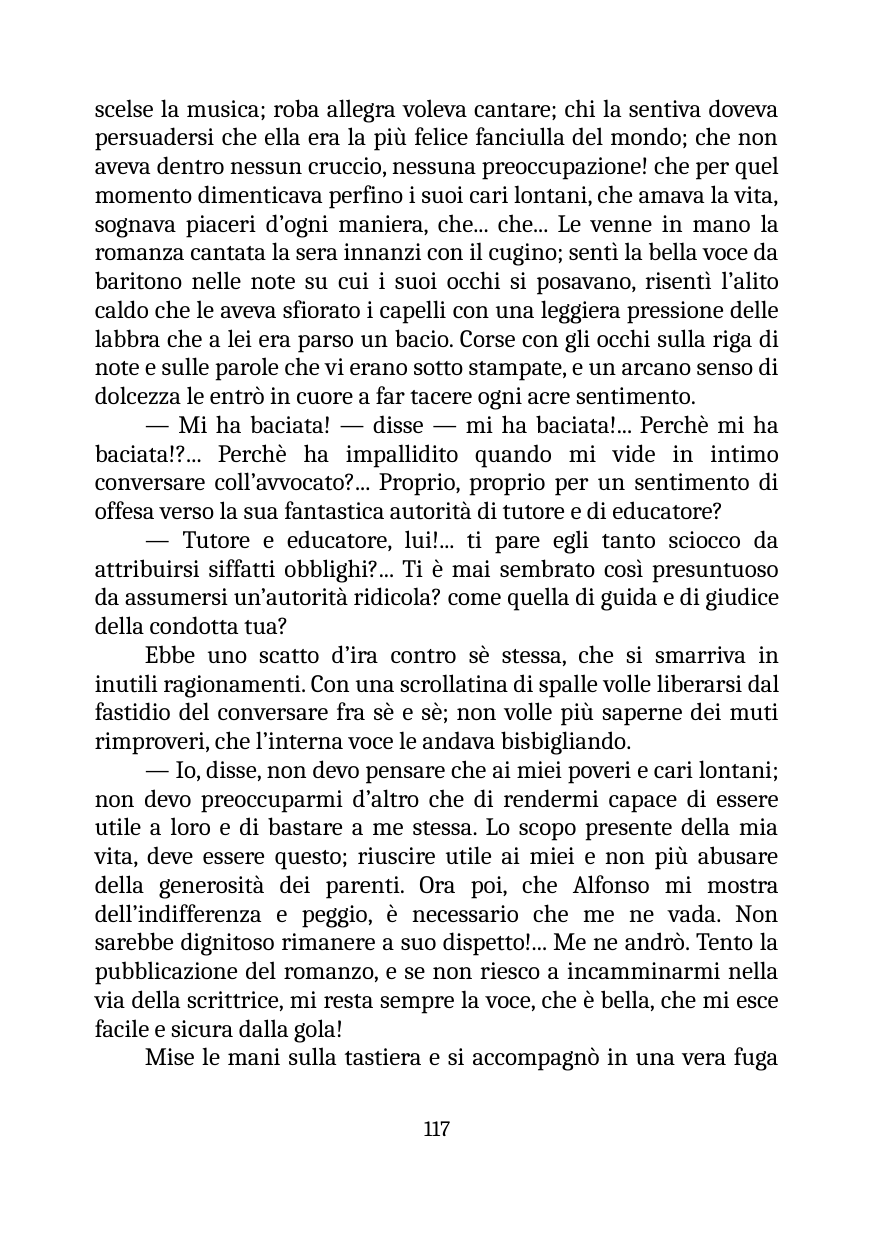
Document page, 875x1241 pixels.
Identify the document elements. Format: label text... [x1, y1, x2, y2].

text — Mi ha baciata! — disse — mi ha baciata!... Perchè mi ha baciata!?... Perchè ha impallidito quando mi vide in intimo conversare coll’avvocato?... Proprio, proprio per un sentimento di offesa verso la sua fantastica autorità di tutore e di educatore? [94, 411, 779, 526]
text Ebbe uno scatto d’ira contro sè stessa, che si smarriva in inutili ragionamenti. Con una scrollatina di spalle volle liberarsi dal fastidio del conversare fra sè e sè; non volle più saperne dei muti rimproveri, che l’interna voce le andava bisbigliando. [94, 641, 779, 756]
text — Io, disse, non devo pensare che ai miei poveri e cari lontani; non devo preoccuparmi d’altro che di rendermi capace di essere utile a loro e di bastare a me stessa. Lo scopo presente della mia vita, deve essere questo; riuscire utile ai miei e non più abusare della generosità dei parenti. Ora poi, che Alfonso mi mostra dell’indifferenza e peggio, è necessario che me ne vada. Non sarebbe dignitoso rimanere a suo dispetto!... Me ne andrò. Tento la pubblicazione del romanzo, e se non riesco a incamminarmi nella via della scrittrice, mi resta sempre la voce, che è bella, che mi esce facile e sicura dalla gola! [94, 756, 779, 1043]
text Mise le mani sulla tastiera e si accompagnò in una vera fuga [94, 1043, 779, 1072]
text scelse la musica; roba allegra voleva cantare; chi la sentiva doveva persuadersi che ella era la più felice fanciulla del mondo; che non aveva dentro nessun cruccio, nessuna preoccupazione! che per quel momento dimenticava perfino i suoi cari lontani, che amava la vita, sognava piaceri d’ogni maniera, che... che... Le venne in mano la romanza cantata la sera innanzi con il cugino; sentì la bella voce da baritono nelle note su cui i suoi occhi si posavano, risentì l’alito caldo che le aveva sfiorato i capelli con una leggiera pressione delle labbra che a lei era parso un bacio. Corse con gli occhi sulla riga di note e sulle parole che vi erano sotto stampate, e un arcano senso di dolcezza le entrò in cuore a far tacere ogni acre sentimento. [94, 94, 779, 411]
text — Tutore e educatore, lui!... ti pare egli tanto sciocco da attribuirsi siffatti obblighi?... Ti è mai sembrato così presuntuoso da assumersi un’autorità ridicola? come quella di guida e di giudice della condotta tua? [94, 526, 779, 641]
